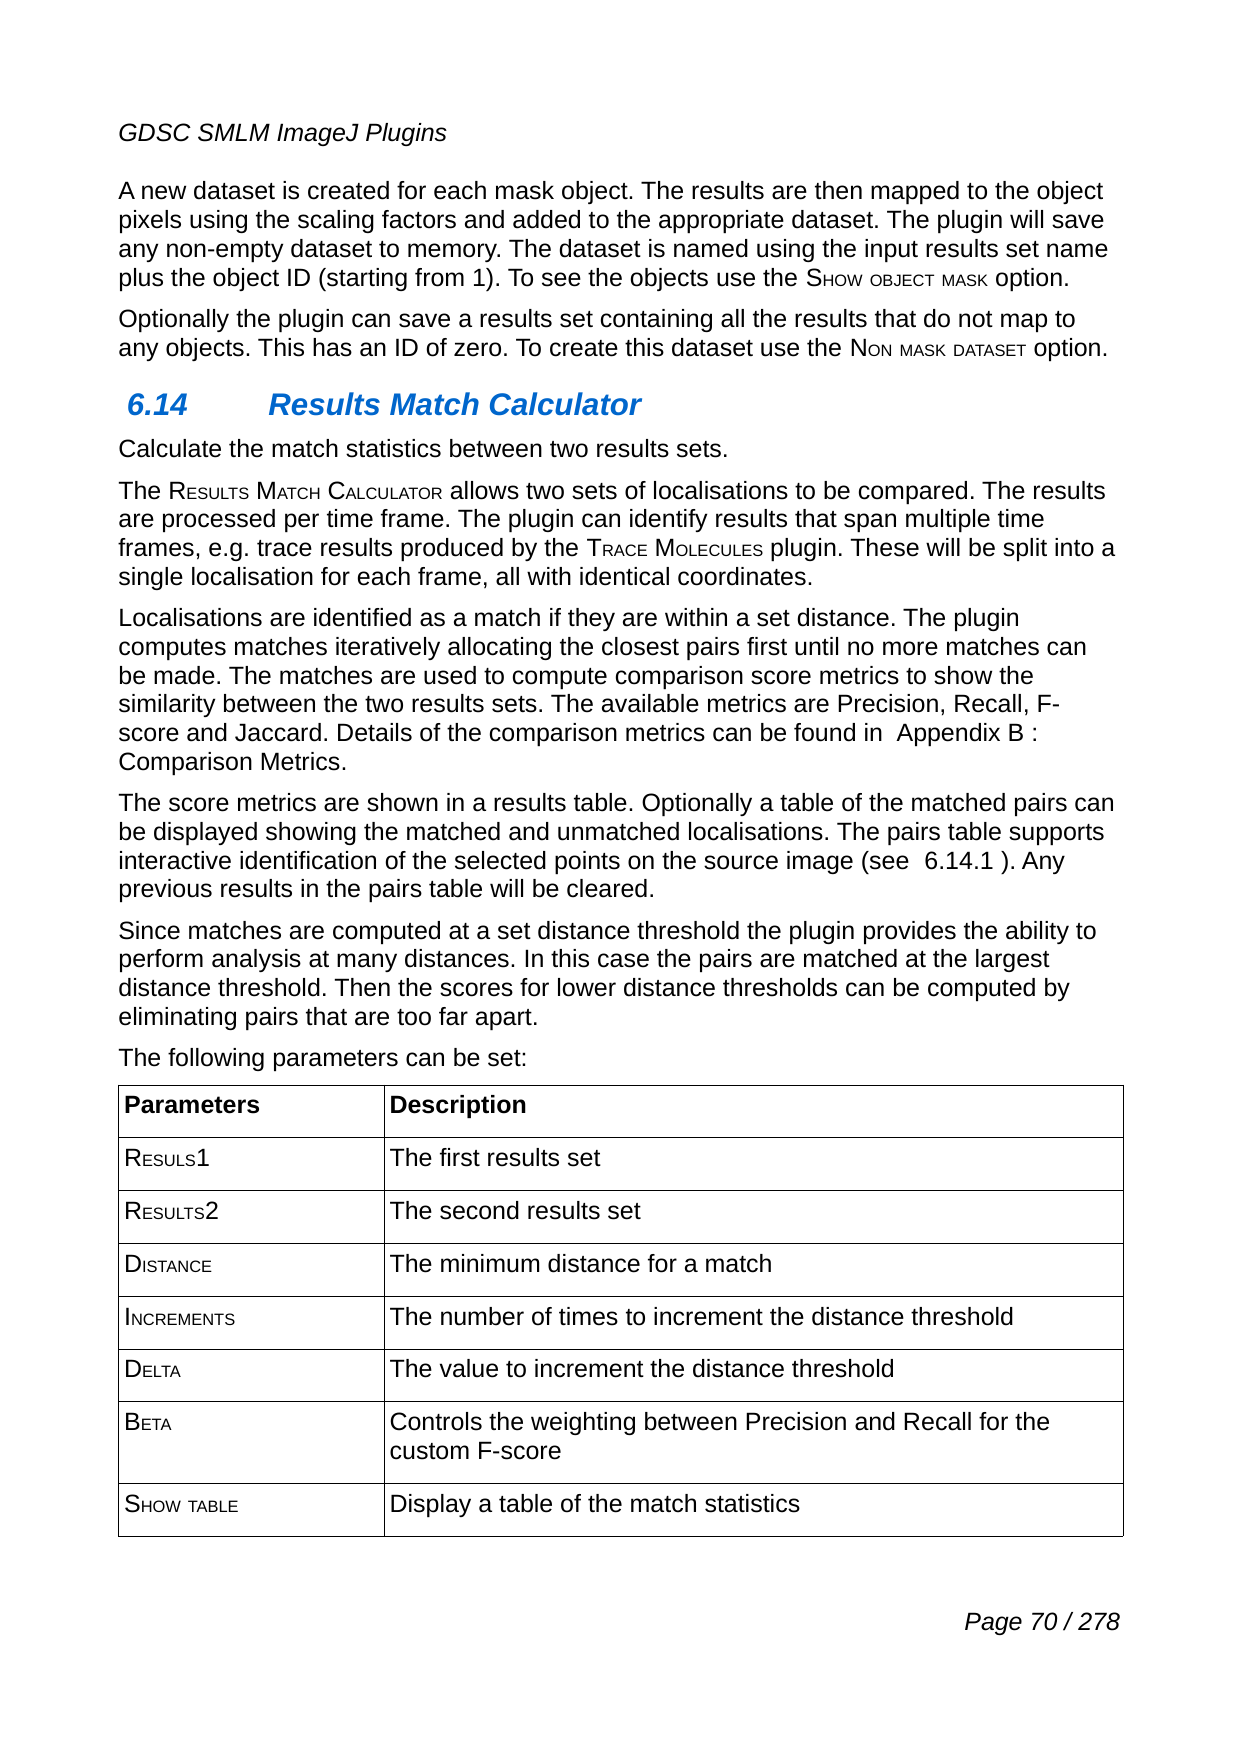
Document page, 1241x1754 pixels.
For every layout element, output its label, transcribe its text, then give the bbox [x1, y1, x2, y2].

text Calculate the match statistics between two results sets. [118, 434, 1122, 463]
table_cell Results2 [119, 1191, 384, 1243]
text Localisations are identified as a match if they are within a set distance. The plugin computes matches iteratively allocating the closest pairs first until no more matches can be made. The matches are used to compute comparison score metrics to show the similarity between the two results sets. The available metrics are Precision, Recall, F-score and Jaccard. Details of the comparison metrics can be found in Appendix B : Comparison Metrics. [118, 603, 1122, 776]
table_cell Beta [119, 1402, 384, 1483]
text Optionally the plugin can save a results set containing all the results that do not map to any objects. This has an ID of zero. To create this dataset use the Non mask dataset option. [118, 304, 1122, 361]
table_cell Increments [119, 1297, 384, 1348]
table_cell Show table [119, 1484, 384, 1536]
text Since matches are computed at a set distance threshold the plugin provides the ability to perform analysis at many distances. In this case the pairs are matched at the largest distance threshold. Then the scores for lower distance thresholds can be computed by eliminating pairs that are too far apart. [118, 916, 1122, 1031]
text The score metrics are shown in a results table. Optionally a table of the matched pairs can be displayed showing the matched and unmatched localisations. The pairs table supports interactive identification of the selected points on the source image (see 6.14.1). Any previous results in the pairs table will be cleared. [118, 788, 1122, 903]
table_cell Delta [119, 1350, 384, 1401]
table_cell Resuls1 [119, 1138, 384, 1190]
table_cell Distance [119, 1244, 384, 1296]
table_header Parameters [119, 1086, 384, 1137]
table_cell The value to increment the distance threshold [385, 1350, 1123, 1401]
table_cell The minimum distance for a match [385, 1244, 1123, 1296]
subtitle Results Match Calculator [118, 386, 1122, 422]
table_cell Display a table of the match statistics [385, 1484, 1123, 1536]
table_cell Controls the weighting between Precision and Recall for the custom F-score [385, 1402, 1123, 1483]
text A new dataset is created for each mask object. The results are then mapped to the object pixels using the scaling factors and added to the appropriate dataset. The plugin will save any non-empty dataset to memory. The dataset is named using the input results set name plus the object ID (starting from 1). To see the objects use the Show object mask option. [118, 176, 1122, 291]
table_header Description [385, 1086, 1123, 1137]
table_cell The first results set [385, 1138, 1123, 1190]
table_cell The number of times to increment the distance threshold [385, 1297, 1123, 1348]
text The Results Match Calculator allows two sets of localisations to be compared. The results are processed per time frame. The plugin can identify results that span multiple time frames, e.g. trace results produced by the Trace Molecules plugin. These will be split into a single localisation for each frame, all with identical coordinates. [118, 476, 1122, 591]
text The following parameters can be set: [118, 1043, 1122, 1072]
table_cell The second results set [385, 1191, 1123, 1243]
